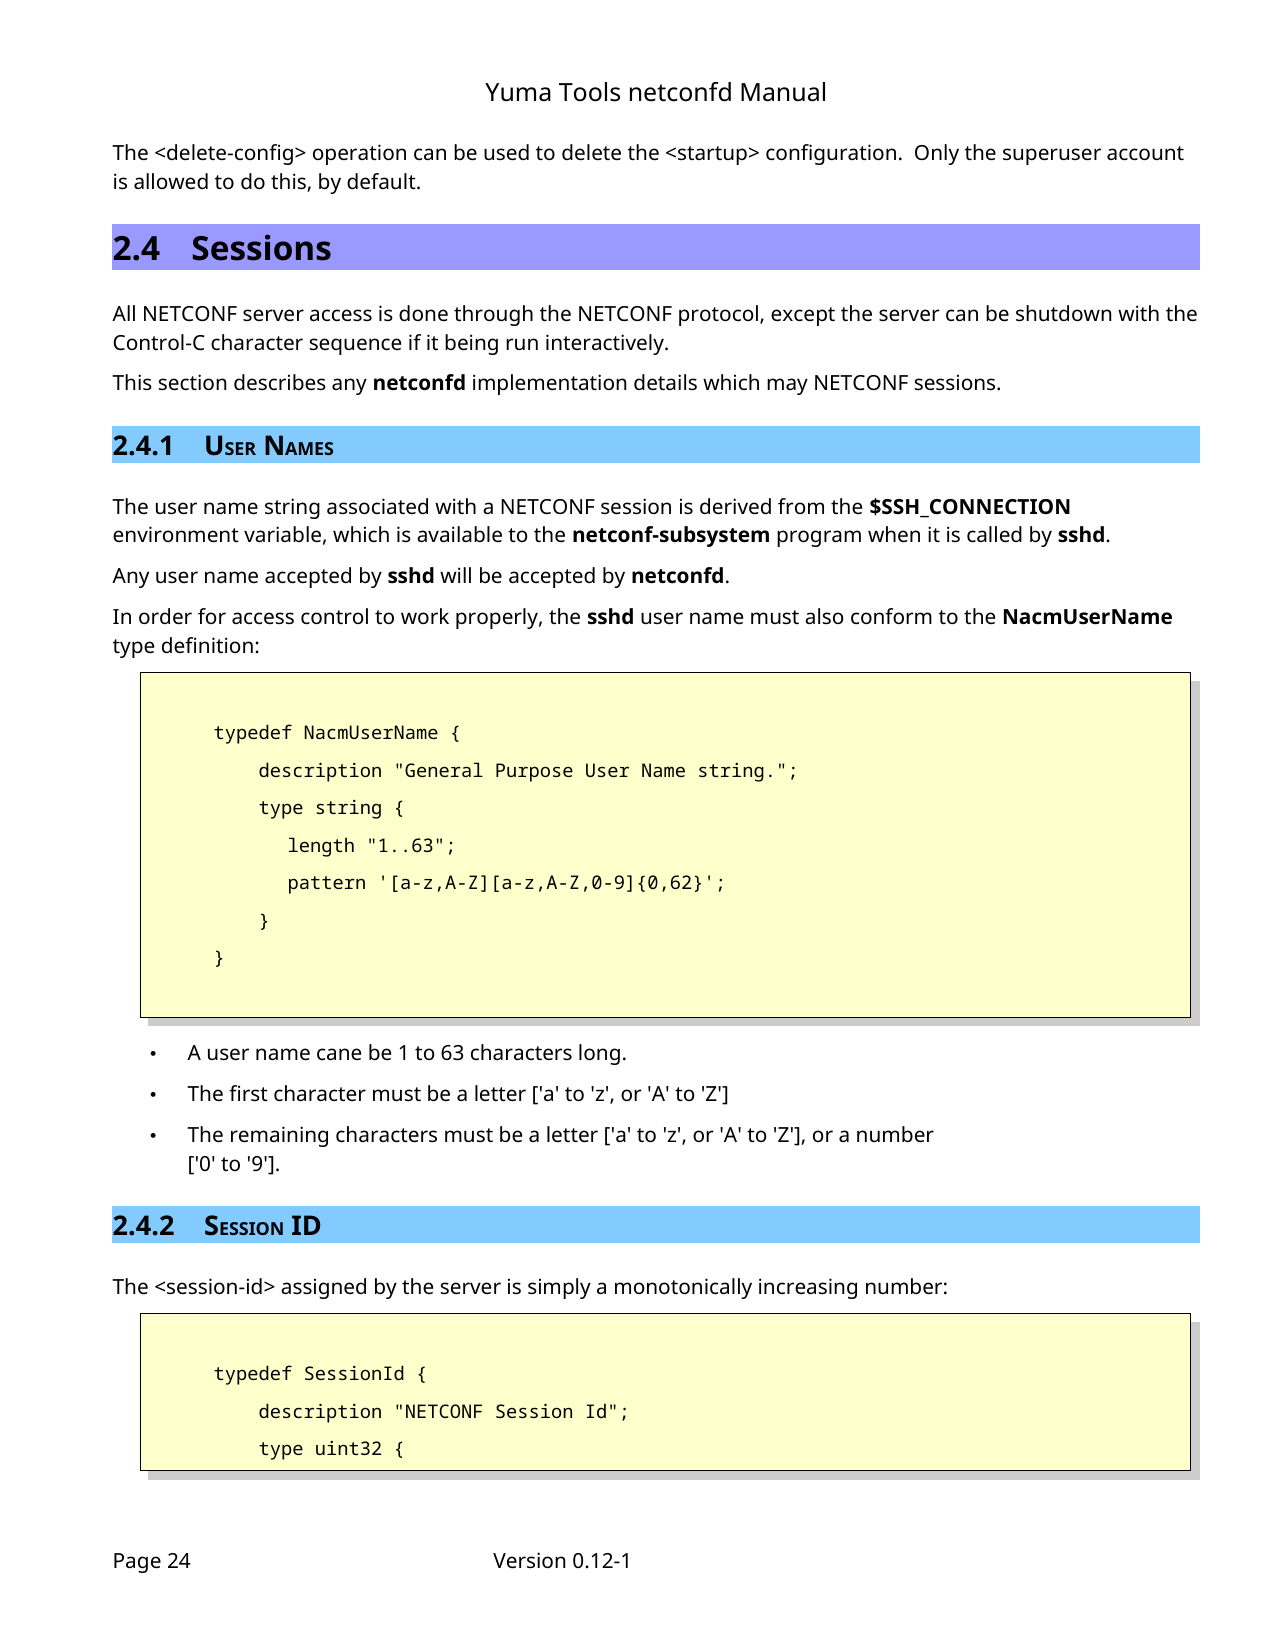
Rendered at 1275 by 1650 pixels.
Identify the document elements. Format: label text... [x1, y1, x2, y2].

text type string { [141, 784, 1190, 820]
text In order for access control to work properly, the sshd user name must also conform to the NacmUserName type definition: [112, 602, 1200, 659]
list A user name cane be 1 to 63 characters long. [150, 1038, 1200, 1067]
text type uint32 { [141, 1426, 1190, 1470]
subtitle Sessions [112, 224, 1200, 270]
subtitle Session ID [112, 1206, 1200, 1243]
text } [141, 897, 1190, 932]
text The <session-id> assigned by the server is simply a monotonically increasing number: [112, 1272, 1200, 1301]
text description "General Purpose User Name string."; [141, 747, 1190, 782]
text Any user name accepted by sshd will be accepted by netconfd. [112, 562, 1200, 590]
text pattern '[a-z,A-Z][a-z,A-Z,0-9]{0,62}'; [141, 859, 1190, 895]
text typedef SessionId { [141, 1351, 1190, 1386]
text typedef NacmUserName { [141, 709, 1190, 745]
text This section describes any netconfd implementation details which may NETCONF sessions. [112, 368, 1200, 397]
list The remaining characters must be a letter ['a' to 'z', or 'A' to 'Z'], or a number ['0' to '9']. [150, 1120, 1200, 1177]
list The first character must be a letter ['a' to 'z', or 'A' to 'Z'] [150, 1079, 1200, 1108]
subtitle User Names [112, 426, 1200, 463]
text } [141, 934, 1190, 970]
text description "NETCONF Session Id"; [141, 1388, 1190, 1424]
text All NETCONF server access is done through the NETCONF protocol, except the server can be shutdown with the Control-C character sequence if it being run interactively. [112, 299, 1200, 356]
text length "1..63"; [141, 822, 1190, 857]
text The user name string associated with a NETCONF session is derived from the $SSH_CONNECTION environment variable, which is available to the netconf-subsystem program when it is called by sshd. [112, 492, 1200, 549]
text The <delete-config> operation can be used to delete the <startup> configuration. Only the superuser account is allowed to do this, by default. [112, 138, 1200, 195]
